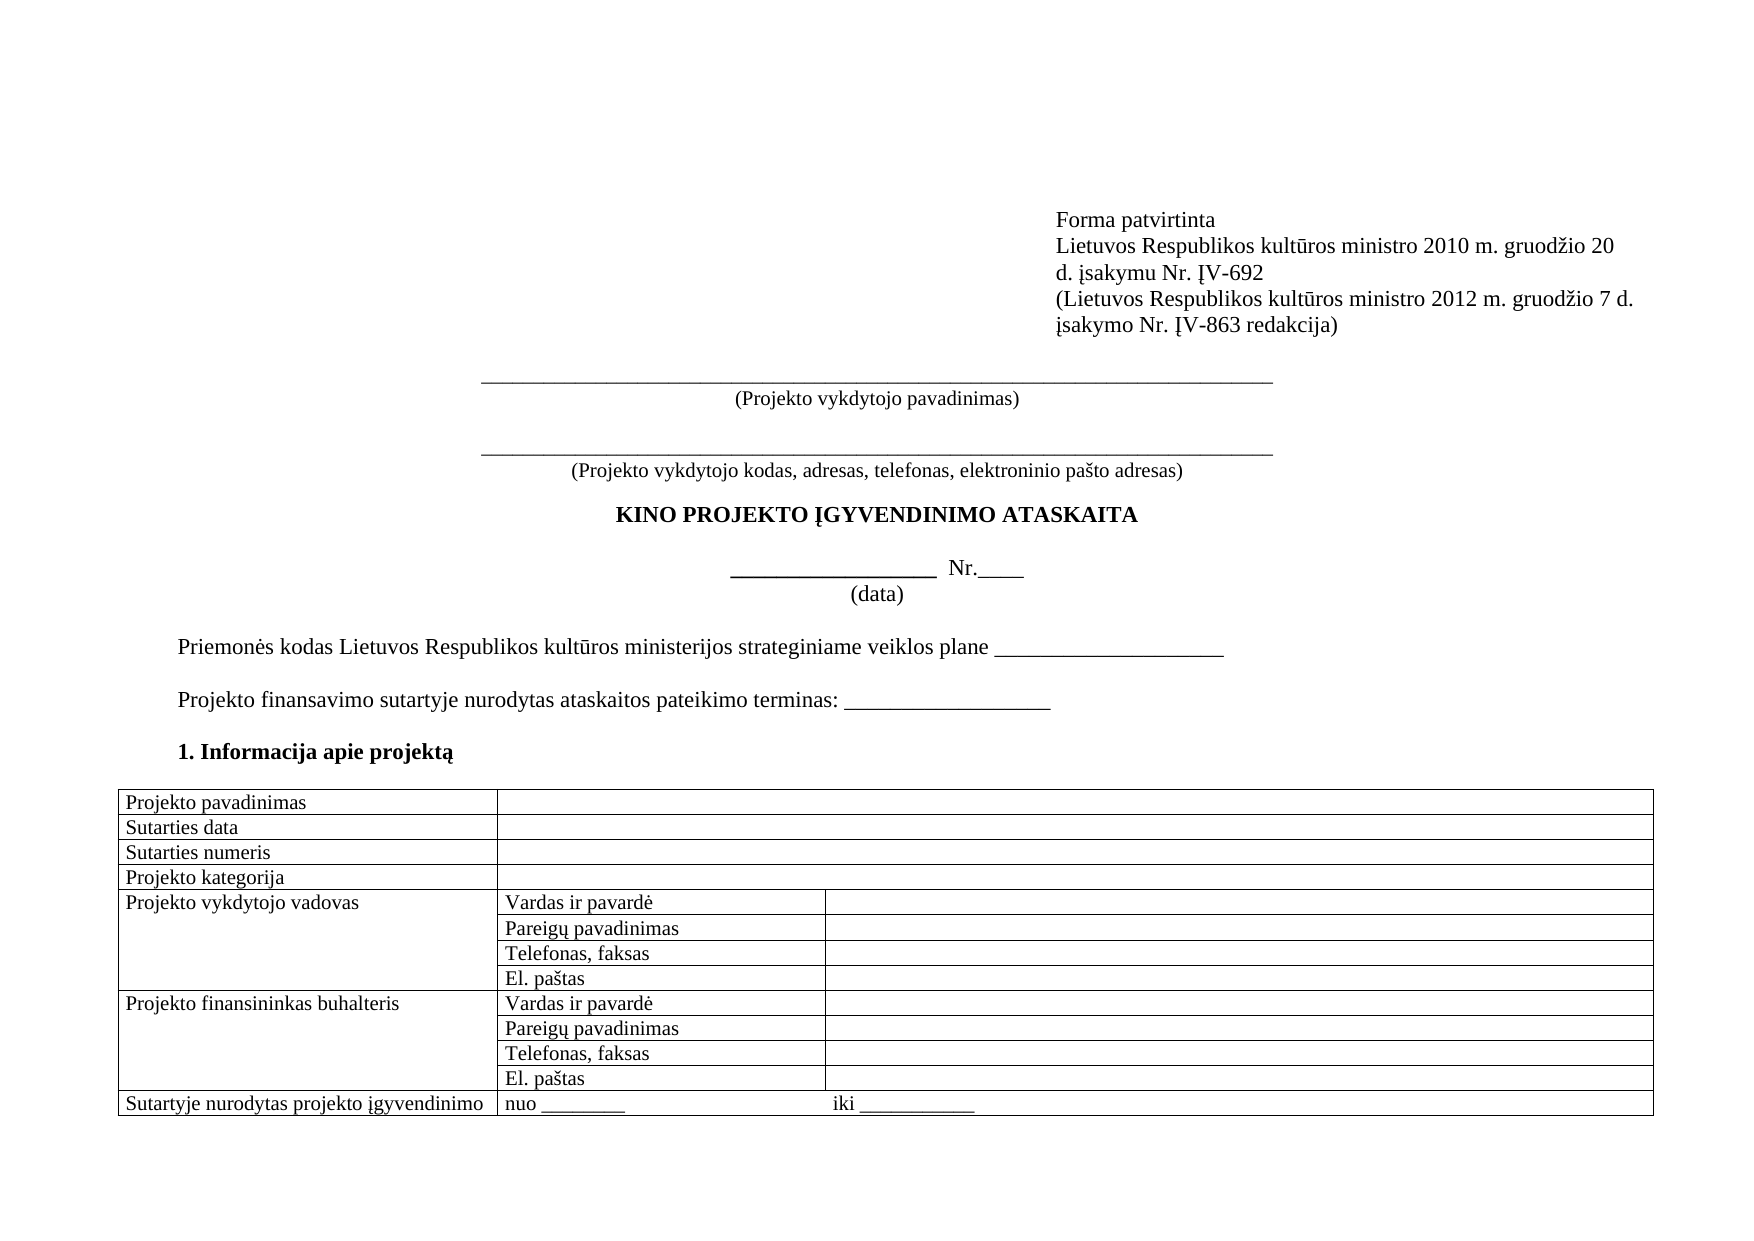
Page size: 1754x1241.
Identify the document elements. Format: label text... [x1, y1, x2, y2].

table_cell iki ___________ [825, 1091, 1653, 1115]
table_cell [826, 966, 1653, 990]
text KINO PROJEKTO ĮGYVENDINIMO ATASKAITA [118, 501, 1636, 528]
table_cell Telefonas, faksas [498, 941, 825, 964]
table_cell [826, 991, 1653, 1015]
table_cell Sutarties numeris [119, 840, 497, 864]
table_cell Pareigų pavadinimas [498, 915, 825, 939]
text __________________ Nr.____ [118, 554, 1636, 580]
table_cell [498, 840, 1653, 864]
text (Lietuvos Respublikos kultūros ministro 2012 m. gruodžio 7 d. įsakymo Nr. ĮV-863 redakcija) [1056, 285, 1636, 338]
table_cell Pareigų pavadinimas [498, 1016, 825, 1040]
text Lietuvos Respublikos kultūros ministro 2010 m. gruodžio 20 d. įsakymu Nr. ĮV-692 [1056, 232, 1636, 285]
table_cell Projekto kategorija [119, 865, 497, 889]
table_cell Projekto vykdytojo vadovas [119, 890, 497, 990]
table_cell nuo ________ [498, 1091, 825, 1115]
text 1. Informacija apie projektą [118, 738, 1636, 765]
text Priemonės kodas Lietuvos Respublikos kultūros ministerijos strateginiame veiklos plane ____________________ [118, 633, 1636, 659]
text ____________________________________________________________________________ [118, 434, 1636, 458]
table_cell El. paštas [498, 966, 825, 990]
text (data) [118, 580, 1636, 607]
text (Projekto vykdytojo kodas, adresas, telefonas, elektroninio pašto adresas) [118, 458, 1636, 482]
table_cell [498, 865, 1653, 889]
text ____________________________________________________________________________ [118, 362, 1636, 386]
text (Projekto vykdytojo pavadinimas) [118, 386, 1636, 410]
table_cell Sutarties data [119, 815, 497, 839]
table_cell [826, 1016, 1653, 1040]
table_cell Vardas ir pavardė [498, 890, 825, 914]
table_cell [826, 1041, 1653, 1065]
table_cell [826, 941, 1653, 964]
table_cell Sutartyje nurodytas projekto įgyvendinimo [119, 1091, 497, 1115]
text Forma patvirtinta [1056, 206, 1636, 232]
table_cell [826, 1066, 1653, 1090]
table_cell El. paštas [498, 1066, 825, 1090]
table_cell [826, 915, 1653, 939]
table_header [498, 790, 1653, 814]
table_cell [498, 815, 1653, 839]
table_cell Telefonas, faksas [498, 1041, 825, 1065]
table_cell Projekto finansininkas buhalteris [119, 991, 497, 1090]
text Projekto finansavimo sutartyje nurodytas ataskaitos pateikimo terminas: __________________ [118, 686, 1636, 712]
table_cell Vardas ir pavardė [498, 991, 825, 1015]
table_header Projekto pavadinimas [119, 790, 497, 814]
table_cell [826, 890, 1653, 914]
